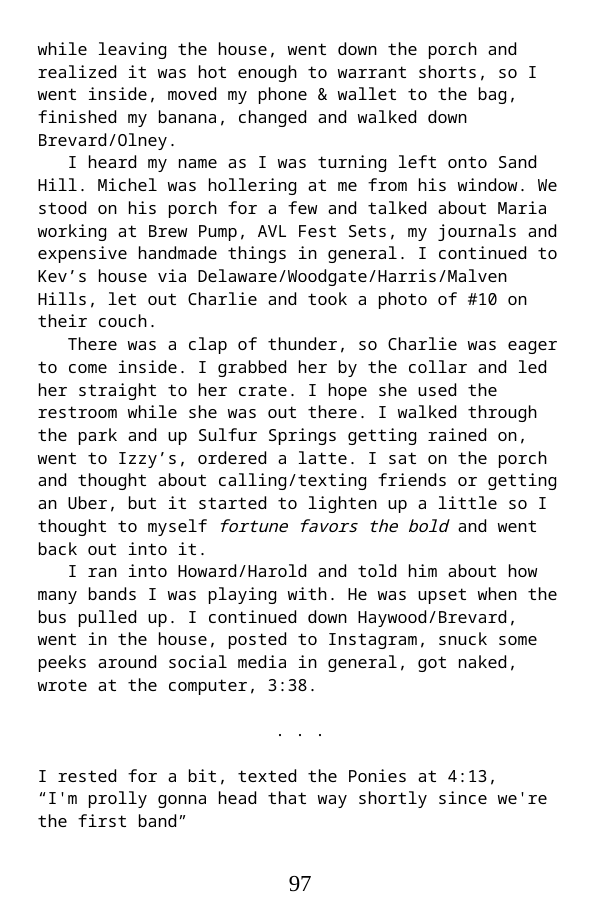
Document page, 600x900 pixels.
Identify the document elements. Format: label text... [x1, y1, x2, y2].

text “I'm prolly gonna head that way shortly since we're the first band” [37, 787, 562, 832]
text while leaving the house, went down the porch and realized it was hot enough to warrant shorts, so I went inside, moved my phone & wallet to the bag, finished my banana, changed and walked down Brevard/Olney. [37, 37, 562, 151]
text I heard my name as I was turning left onto Sand Hill. Michel was hollering at me from his window. We stood on his porch for a few and talked about Maria working at Brew Pump, AVL Fest Sets, my journals and expensive handmade things in general. I continued to Kev’s house via Delaware/Woodgate/Harris/Malven Hills, let out Charlie and took a photo of #10 on their couch. [37, 151, 562, 333]
text I rested for a bit, texted the Ponies at 4:13, [37, 764, 562, 787]
text I ran into Howard/Harold and told him about how many bands I was playing with. He was upset when the bus pulled up. I continued down Haywood/Brevard, went in the house, posted to Instagram, snuck some peeks around social media in general, got naked, wrote at the computer, 3:38. [37, 560, 562, 696]
text There was a clap of thunder, so Charlie was eager to come inside. I grabbed her by the collar and led her straight to her crate. I hope she used the restroom while she was out there. I walked through the park and up Sulfur Springs getting rained on, went to Izzy’s, ordered a latte. I sat on the porch and thought about calling/texting friends or getting an Uber, but it started to lighten up a little so I thought to myself fortune favors the bold and went back out into it. [37, 333, 562, 560]
text . . . [37, 719, 562, 741]
